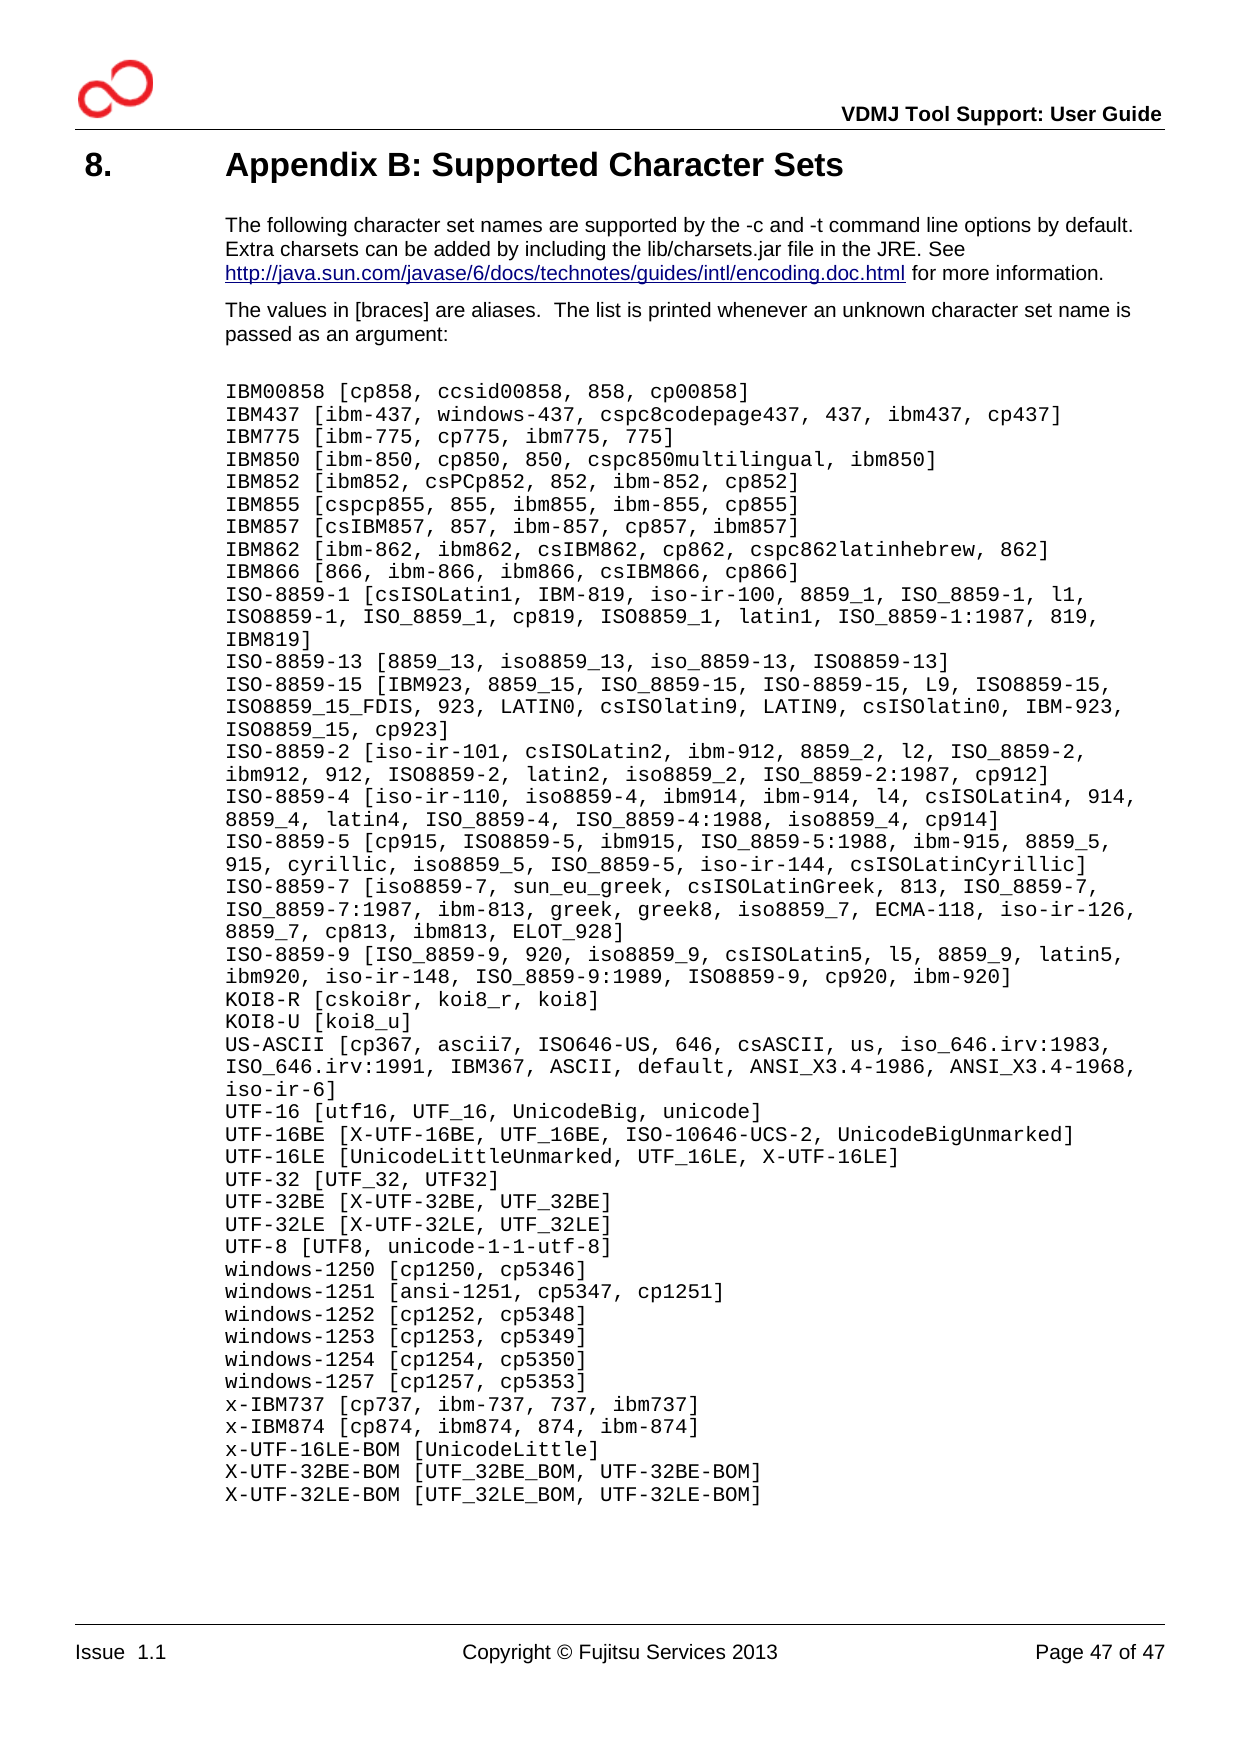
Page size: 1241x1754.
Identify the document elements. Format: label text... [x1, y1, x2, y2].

text US-ASCII [cp367, ascii7, ISO646-US, 646, csASCII, us, iso_646.irv:1983, ISO_646.irv:1991, IBM367, ASCII, default, ANSI_X3.4-1986, ANSI_X3.4-1968, iso-ir-6] [225, 1033, 1165, 1101]
text ISO-8859-4 [iso-ir-110, iso8859-4, ibm914, ibm-914, l4, csISOLatin4, 914, 8859_4, latin4, ISO_8859-4, ISO_8859-4:1988, iso8859_4, cp914] [225, 786, 1165, 831]
text The values in [braces] are aliases. The list is printed whenever an unknown character set name is passed as an argument: [225, 298, 1165, 346]
text UTF-32 [UTF_32, UTF32] [225, 1168, 1165, 1191]
text IBM855 [cspcp855, 855, ibm855, ibm-855, cp855] [225, 493, 1165, 516]
text UTF-16LE [UnicodeLittleUnmarked, UTF_16LE, X-UTF-16LE] [225, 1146, 1165, 1168]
text X-UTF-32BE-BOM [UTF_32BE_BOM, UTF-32BE-BOM] [225, 1461, 1165, 1483]
text UTF-32LE [X-UTF-32LE, UTF_32LE] [225, 1213, 1165, 1236]
text windows-1250 [cp1250, cp5346] [225, 1258, 1165, 1281]
text IBM857 [csIBM857, 857, ibm-857, cp857, ibm857] [225, 516, 1165, 538]
text IBM437 [ibm-437, windows-437, cspc8codepage437, 437, ibm437, cp437] [225, 403, 1165, 426]
text ISO-8859-5 [cp915, ISO8859-5, ibm915, ISO_8859-5:1988, ibm-915, 8859_5, 915, cyrillic, iso8859_5, ISO_8859-5, iso-ir-144, csISOLatinCyrillic] [225, 831, 1165, 876]
text windows-1251 [ansi-1251, cp5347, cp1251] [225, 1281, 1165, 1303]
text UTF-16BE [X-UTF-16BE, UTF_16BE, ISO-10646-UCS-2, UnicodeBigUnmarked] [225, 1123, 1165, 1146]
text ISO-8859-9 [ISO_8859-9, 920, iso8859_9, csISOLatin5, l5, 8859_9, latin5, ibm920, iso-ir-148, ISO_8859-9:1989, ISO8859-9, cp920, ibm-920] [225, 943, 1165, 988]
text IBM866 [866, ibm-866, ibm866, csIBM866, cp866] [225, 561, 1165, 583]
text ISO-8859-15 [IBM923, 8859_15, ISO_8859-15, ISO-8859-15, L9, ISO8859-15, ISO8859_15_FDIS, 923, LATIN0, csISOlatin9, LATIN9, csISOlatin0, IBM-923, ISO8859_15, cp923] [225, 673, 1165, 741]
text ISO-8859-2 [iso-ir-101, csISOLatin2, ibm-912, 8859_2, l2, ISO_8859-2, ibm912, 912, ISO8859-2, latin2, iso8859_2, ISO_8859-2:1987, cp912] [225, 741, 1165, 786]
text IBM00858 [cp858, ccsid00858, 858, cp00858] [225, 381, 1165, 403]
text windows-1253 [cp1253, cp5349] [225, 1326, 1165, 1348]
text The following character set names are supported by the -c and -t command line options by default. Extra charsets can be added by including the lib/charsets.jar file in the JRE. See http://java.sun.com/javase/6/docs/technotes/guides/intl/encoding.doc.html for more information. [225, 214, 1165, 286]
text x-UTF-16LE-BOM [UnicodeLittle] [225, 1438, 1165, 1461]
text ISO-8859-13 [8859_13, iso8859_13, iso_8859-13, ISO8859-13] [225, 651, 1165, 673]
text UTF-16 [utf16, UTF_16, UnicodeBig, unicode] [225, 1101, 1165, 1123]
subtitle Appendix B: Supported Character Sets [75, 145, 1165, 184]
text windows-1257 [cp1257, cp5353] [225, 1371, 1165, 1393]
text x-IBM737 [cp737, ibm-737, 737, ibm737] [225, 1393, 1165, 1416]
text windows-1254 [cp1254, cp5350] [225, 1348, 1165, 1371]
text X-UTF-32LE-BOM [UTF_32LE_BOM, UTF-32LE-BOM] [225, 1483, 1165, 1506]
text UTF-8 [UTF8, unicode-1-1-utf-8] [225, 1236, 1165, 1258]
text IBM852 [ibm852, csPCp852, 852, ibm-852, cp852] [225, 471, 1165, 493]
text ISO-8859-1 [csISOLatin1, IBM-819, iso-ir-100, 8859_1, ISO_8859-1, l1, ISO8859-1, ISO_8859_1, cp819, ISO8859_1, latin1, ISO_8859-1:1987, 819, IBM819] [225, 583, 1165, 651]
text x-IBM874 [cp874, ibm874, 874, ibm-874] [225, 1416, 1165, 1438]
picture [78, 52, 153, 128]
text windows-1252 [cp1252, cp5348] [225, 1303, 1165, 1326]
text UTF-32BE [X-UTF-32BE, UTF_32BE] [225, 1191, 1165, 1213]
text KOI8-R [cskoi8r, koi8_r, koi8] [225, 988, 1165, 1011]
text ISO-8859-7 [iso8859-7, sun_eu_greek, csISOLatinGreek, 813, ISO_8859-7, ISO_8859-7:1987, ibm-813, greek, greek8, iso8859_7, ECMA-118, iso-ir-126, 8859_7, cp813, ibm813, ELOT_928] [225, 876, 1165, 943]
text IBM850 [ibm-850, cp850, 850, cspc850multilingual, ibm850] [225, 448, 1165, 471]
text KOI8-U [koi8_u] [225, 1011, 1165, 1033]
text IBM862 [ibm-862, ibm862, csIBM862, cp862, cspc862latinhebrew, 862] [225, 538, 1165, 561]
text IBM775 [ibm-775, cp775, ibm775, 775] [225, 426, 1165, 448]
